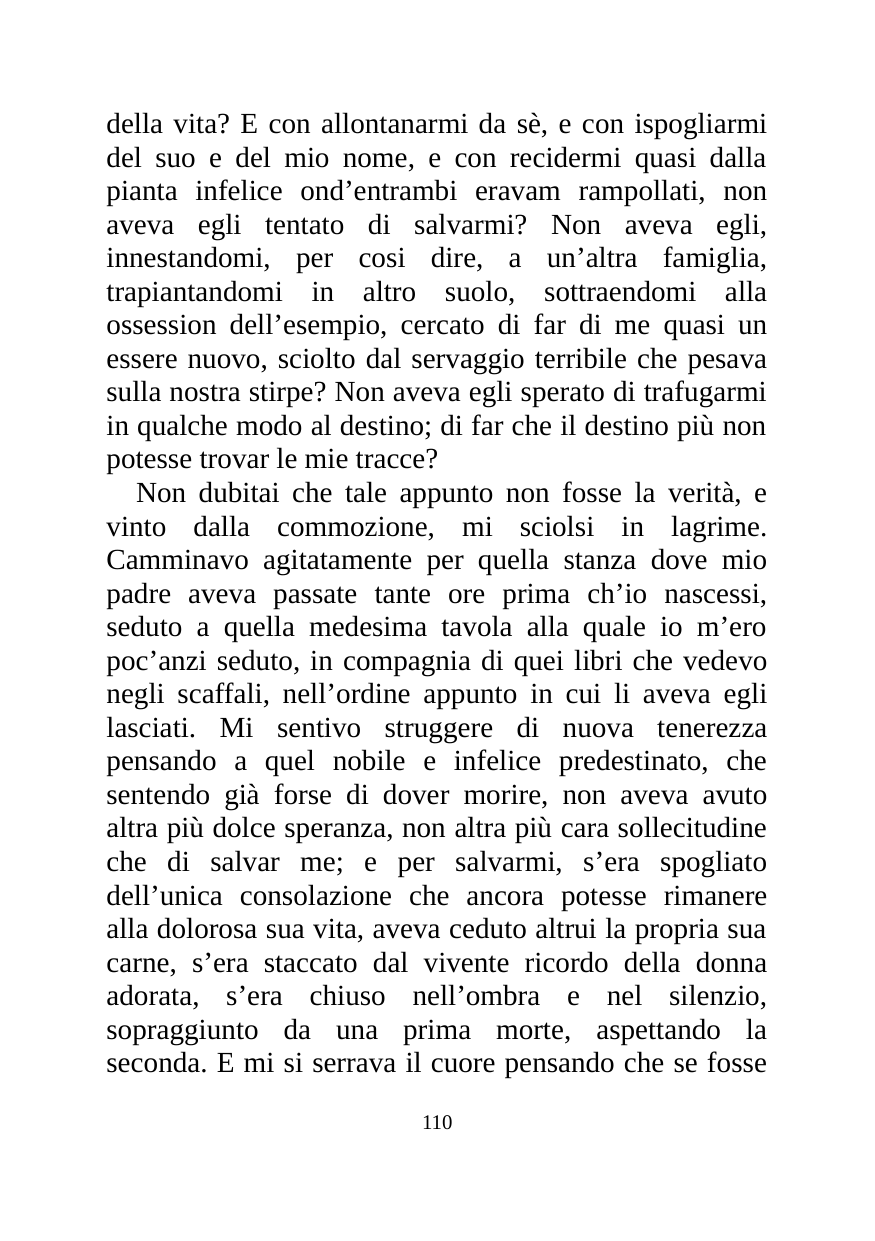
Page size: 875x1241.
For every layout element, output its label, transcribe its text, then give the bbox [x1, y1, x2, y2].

text Non dubitai che tale appunto non fosse la verità, e vinto dalla commozione, mi sciolsi in lagrime. Camminavo agitatamente per quella stanza dove mio padre aveva passate tante ore prima ch’io nascessi, seduto a quella medesima tavola alla quale io m’ero poc’anzi seduto, in compagnia di quei libri che vedevo negli scaffali, nell’ordine appunto in cui li aveva egli lasciati. Mi sentivo struggere di nuova tenerezza pensando a quel nobile e infelice predestinato, che sentendo già forse di dover morire, non aveva avuto altra più dolce speranza, non altra più cara sollecitudine che di salvar me; e per salvarmi, s’era spogliato dell’unica consolazione che ancora potesse rimanere alla dolorosa sua vita, aveva ceduto altrui la propria sua carne, s’era staccato dal vivente ricordo della donna adorata, s’era chiuso nell’ombra e nel silenzio, sopraggiunto da una prima morte, aspettando la seconda. E mi si serrava il cuore pensando che se fosse [106, 475, 768, 1079]
text della vita? E con allontanarmi da sè, e con ispogliarmi del suo e del mio nome, e con recidermi quasi dalla pianta infelice ond’entrambi eravam rampollati, non aveva egli tentato di salvarmi? Non aveva egli, innestandomi, per cosi dire, a un’altra famiglia, trapiantandomi in altro suolo, sottraendomi alla ossession dell’esempio, cercato di far di me quasi un essere nuovo, sciolto dal servaggio terribile che pesava sulla nostra stirpe? Non aveva egli sperato di trafugarmi in qualche modo al destino; di far che il destino più non potesse trovar le mie tracce? [106, 106, 768, 475]
